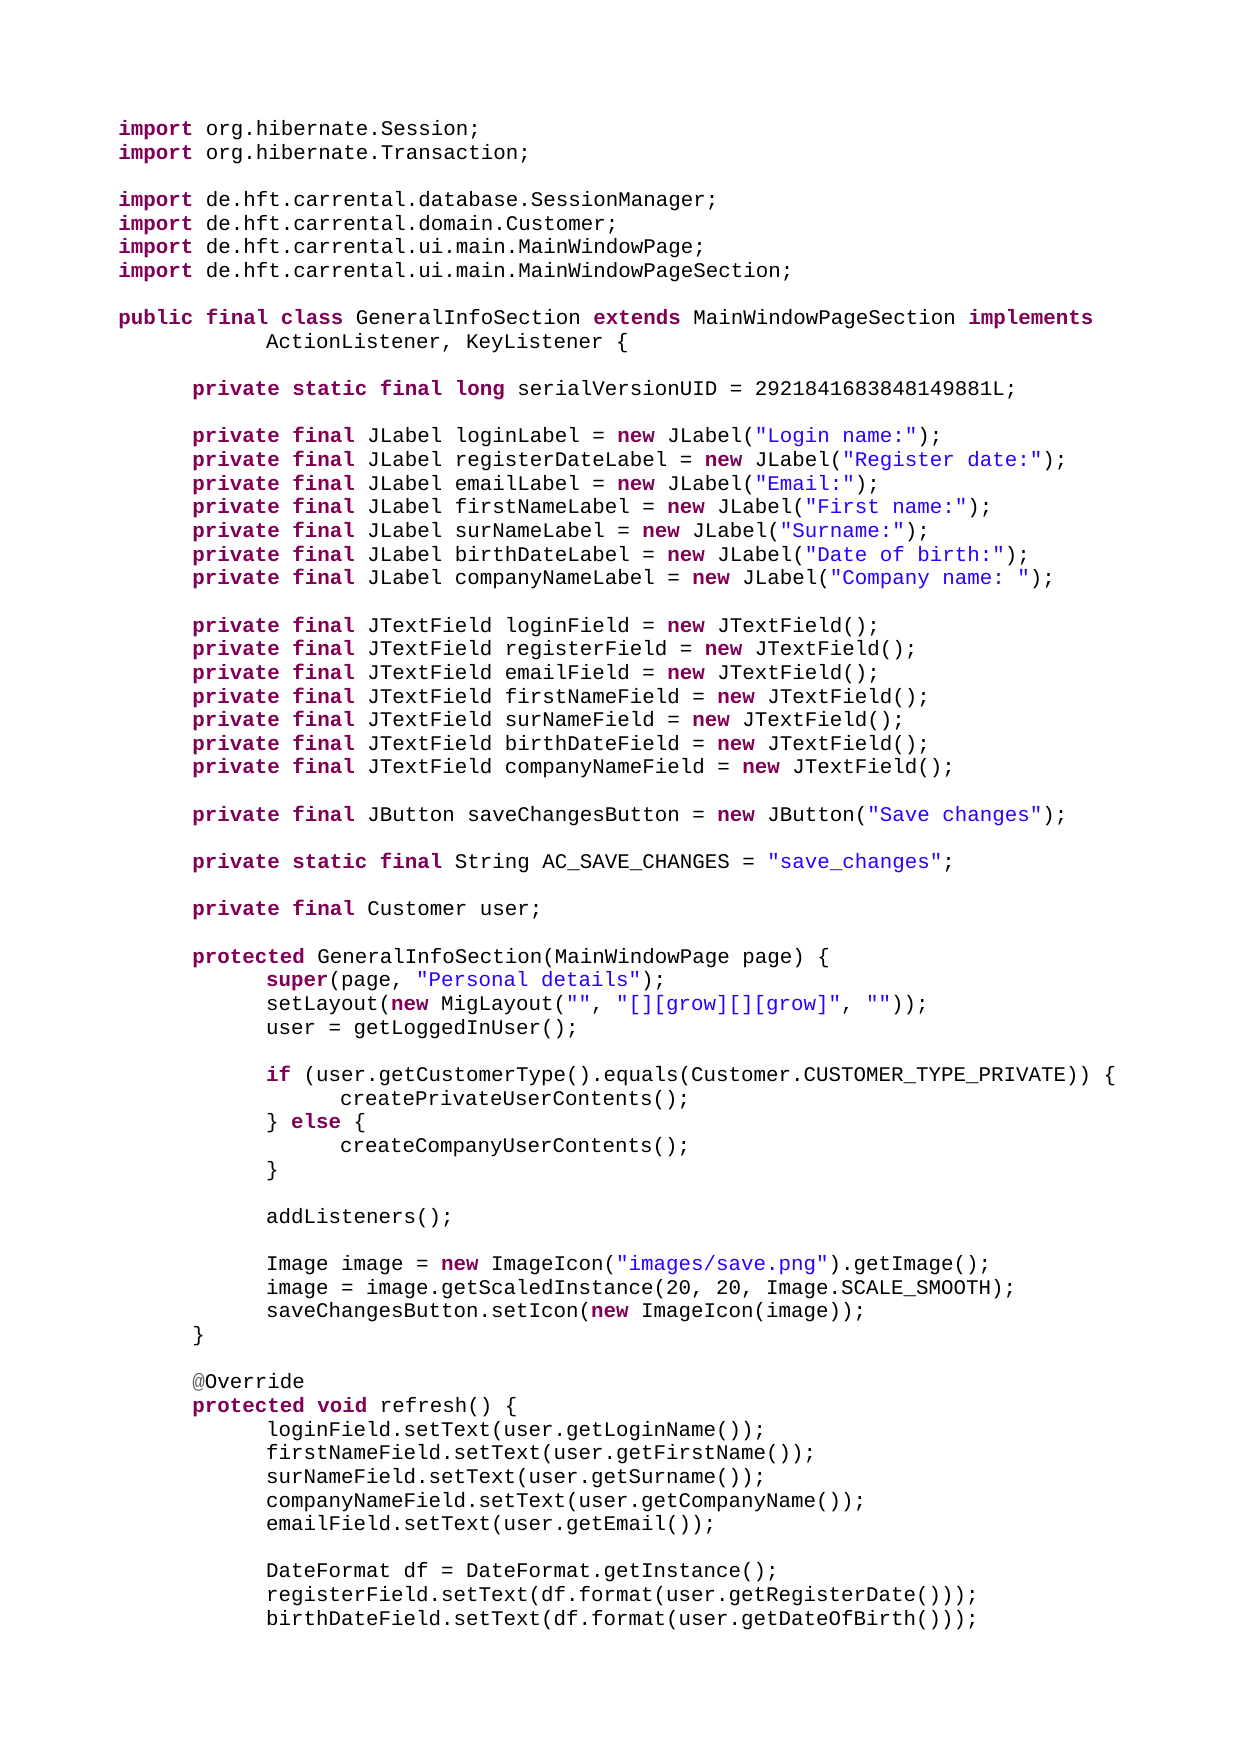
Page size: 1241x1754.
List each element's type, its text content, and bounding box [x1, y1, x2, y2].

text firstNameField.setText(user.getFirstName()); [118, 1442, 1122, 1466]
text private final JTextField loginField = new JTextField(); [118, 615, 1122, 638]
text DateFormat df = DateFormat.getInstance(); [118, 1561, 1122, 1584]
text protected GeneralInfoSection(MainWindowPage page) { [118, 946, 1122, 969]
text surNameField.setText(user.getSurname()); [118, 1466, 1122, 1489]
text } [118, 1324, 1122, 1348]
text birthDateField.setText(df.format(user.getDateOfBirth())); [118, 1608, 1122, 1631]
text createCompanyUserContents(); [118, 1135, 1122, 1158]
text import org.hibernate.Session; [118, 118, 1122, 142]
text private static final long serialVersionUID = 2921841683848149881L; [118, 378, 1122, 402]
text public final class GeneralInfoSection extends MainWindowPageSection implements [118, 307, 1122, 331]
text super(page, "Personal details"); [118, 969, 1122, 993]
text registerField.setText(df.format(user.getRegisterDate())); [118, 1584, 1122, 1608]
text private final Customer user; [118, 898, 1122, 922]
text private final JLabel firstNameLabel = new JLabel("First name:"); [118, 496, 1122, 520]
text ActionListener, KeyListener { [118, 331, 1122, 354]
text import de.hft.carrental.database.SessionManager; [118, 189, 1122, 213]
text import de.hft.carrental.domain.Customer; [118, 213, 1122, 236]
text protected void refresh() { [118, 1395, 1122, 1419]
text import de.hft.carrental.ui.main.MainWindowPageSection; [118, 260, 1122, 284]
text addListeners(); [118, 1206, 1122, 1229]
text } [118, 1158, 1122, 1182]
text private final JTextField companyNameField = new JTextField(); [118, 757, 1122, 780]
text private final JTextField surNameField = new JTextField(); [118, 709, 1122, 733]
text private final JLabel companyNameLabel = new JLabel("Company name: "); [118, 567, 1122, 591]
text createPrivateUserContents(); [118, 1088, 1122, 1111]
text private final JTextField emailField = new JTextField(); [118, 662, 1122, 686]
text saveChangesButton.setIcon(new ImageIcon(image)); [118, 1300, 1122, 1324]
text user = getLoggedInUser(); [118, 1017, 1122, 1040]
text private final JLabel emailLabel = new JLabel("Email:"); [118, 473, 1122, 496]
text emailField.setText(user.getEmail()); [118, 1513, 1122, 1537]
text loginField.setText(user.getLoginName()); [118, 1419, 1122, 1442]
text private final JButton saveChangesButton = new JButton("Save changes"); [118, 804, 1122, 827]
text @Override [118, 1371, 1122, 1395]
text private final JLabel birthDateLabel = new JLabel("Date of birth:"); [118, 544, 1122, 567]
text image = image.getScaledInstance(20, 20, Image.SCALE_SMOOTH); [118, 1277, 1122, 1300]
text private final JLabel surNameLabel = new JLabel("Surname:"); [118, 520, 1122, 544]
text private final JTextField registerField = new JTextField(); [118, 638, 1122, 662]
text private final JTextField firstNameField = new JTextField(); [118, 686, 1122, 709]
text private final JTextField birthDateField = new JTextField(); [118, 733, 1122, 757]
text import de.hft.carrental.ui.main.MainWindowPage; [118, 236, 1122, 260]
text Image image = new ImageIcon("images/save.png").getImage(); [118, 1253, 1122, 1277]
text private static final String AC_SAVE_CHANGES = "save_changes"; [118, 851, 1122, 875]
text if (user.getCustomerType().equals(Customer.CUSTOMER_TYPE_PRIVATE)) { [118, 1064, 1122, 1088]
text import org.hibernate.Transaction; [118, 142, 1122, 165]
text companyNameField.setText(user.getCompanyName()); [118, 1489, 1122, 1513]
text private final JLabel loginLabel = new JLabel("Login name:"); [118, 426, 1122, 449]
text } else { [118, 1111, 1122, 1135]
text private final JLabel registerDateLabel = new JLabel("Register date:"); [118, 449, 1122, 473]
text setLayout(new MigLayout("", "[][grow][][grow]", "")); [118, 993, 1122, 1017]
